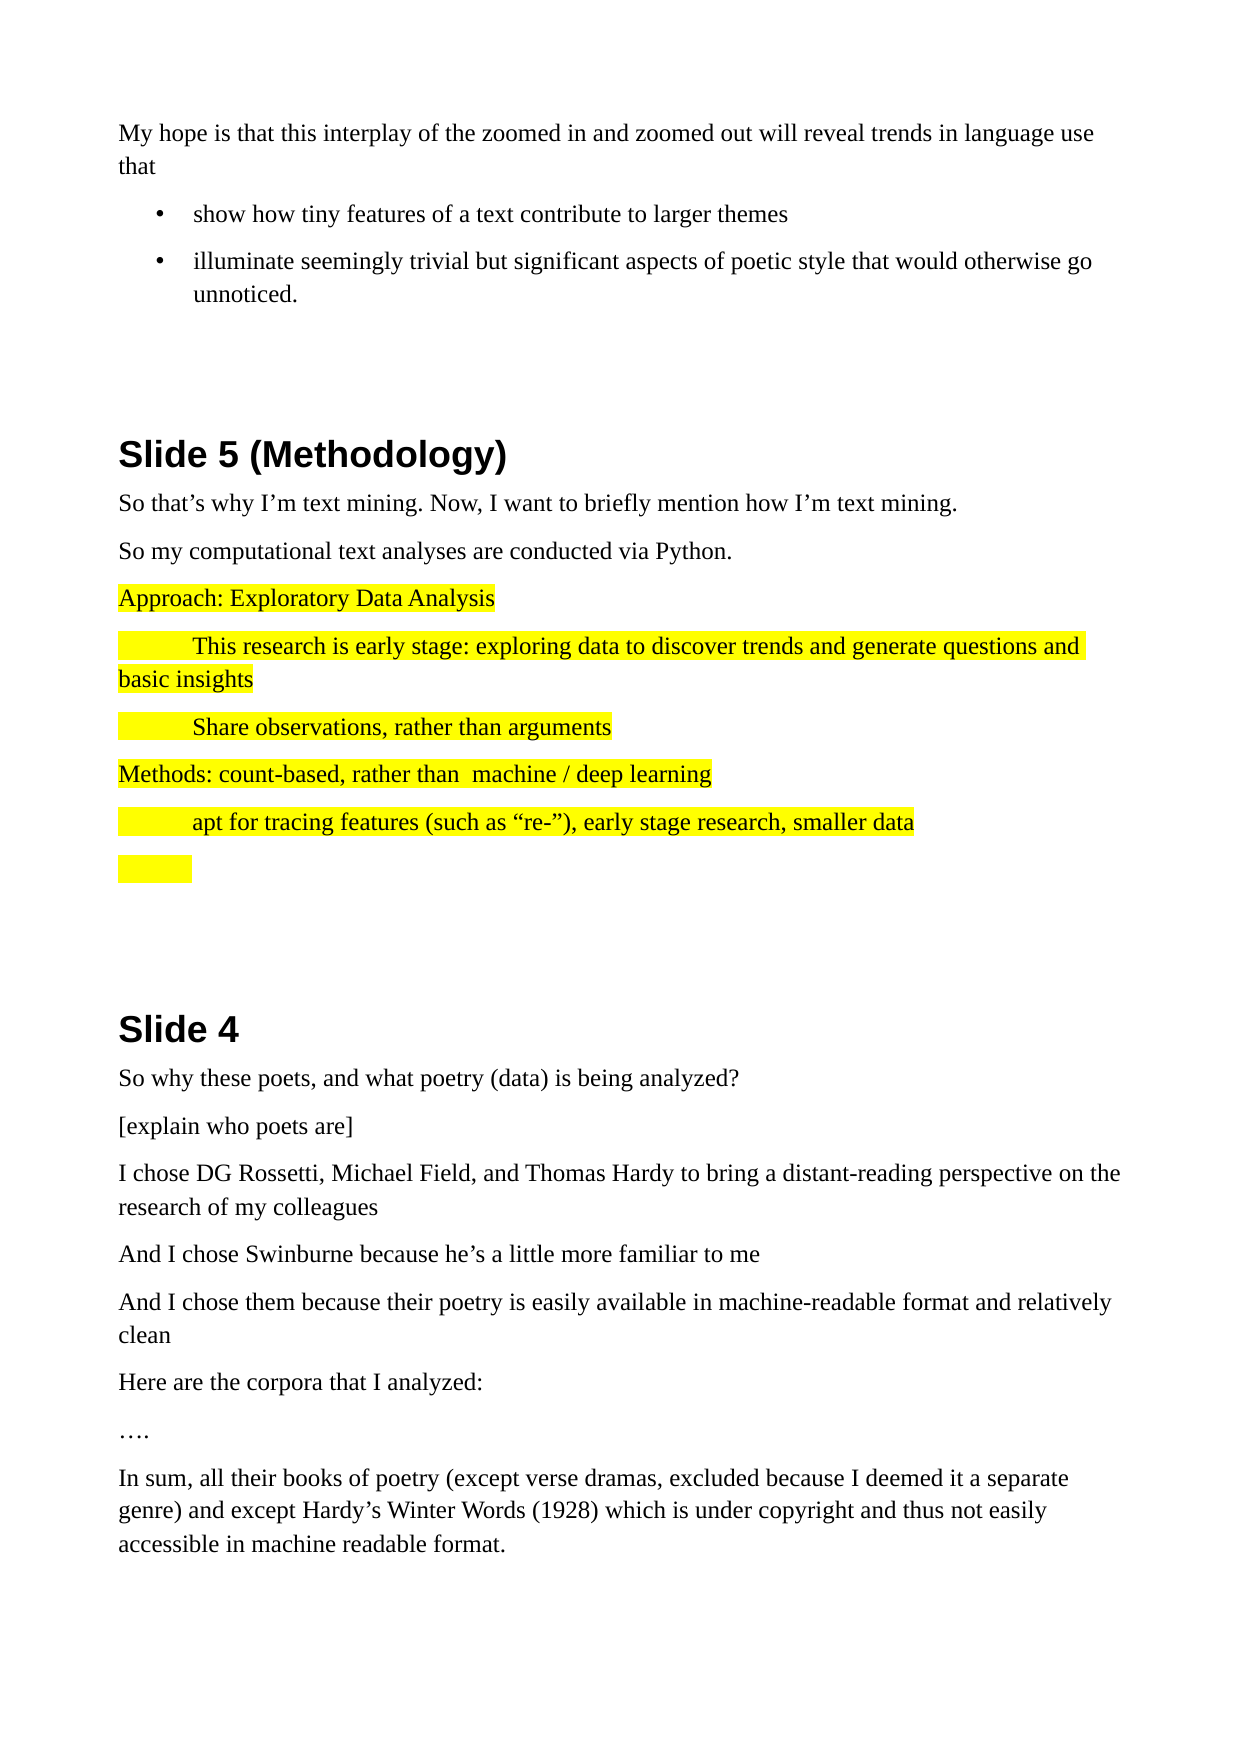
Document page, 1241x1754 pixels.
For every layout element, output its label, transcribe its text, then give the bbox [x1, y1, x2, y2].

text Methods: count-based, rather than machine / deep learning [118, 759, 1122, 788]
subtitle Slide 4 [118, 1008, 1122, 1051]
text Approach: Exploratory Data Analysis [118, 583, 1122, 612]
list illuminate seemingly trivial but significant aspects of poetic style that would otherwise go unnoticed. [156, 246, 1122, 308]
text And I chose them because their poetry is easily available in machine-readable format and relatively clean [118, 1287, 1122, 1348]
text apt for tracing features (such as “re-”), early stage research, smaller data [118, 807, 1122, 836]
text So my computational text analyses are conducted via Python. [118, 536, 1122, 564]
text My hope is that this interplay of the zoomed in and zoomed out will reveal trends in language use that [118, 118, 1122, 180]
text So why these poets, and what poetry (data) is being analyzed? [118, 1063, 1122, 1092]
text This research is early stage: exploring data to discover trends and generate questions and basic insights [118, 631, 1122, 693]
text Share observations, rather than arguments [118, 712, 1122, 740]
text [explain who poets are] [118, 1111, 1122, 1140]
list show how tiny features of a text contribute to larger themes [156, 199, 1122, 227]
text So that’s why I’m text mining. Now, I want to briefly mention how I’m text mining. [118, 488, 1122, 517]
subtitle Slide 5 (Methodology) [118, 433, 1122, 476]
text In sum, all their books of poetry (except verse dramas, excluded because I deemed it a separate genre) and except Hardy’s Winter Words (1928) which is under copyright and thus not easily accessible in machine readable format. [118, 1463, 1122, 1557]
text …. [118, 1415, 1122, 1444]
text And I chose Swinburne because he’s a little more familiar to me [118, 1239, 1122, 1268]
text Here are the corpora that I analyzed: [118, 1367, 1122, 1396]
text I chose DG Rossetti, Michael Field, and Thomas Hardy to bring a distant-reading perspective on the research of my colleagues [118, 1158, 1122, 1220]
